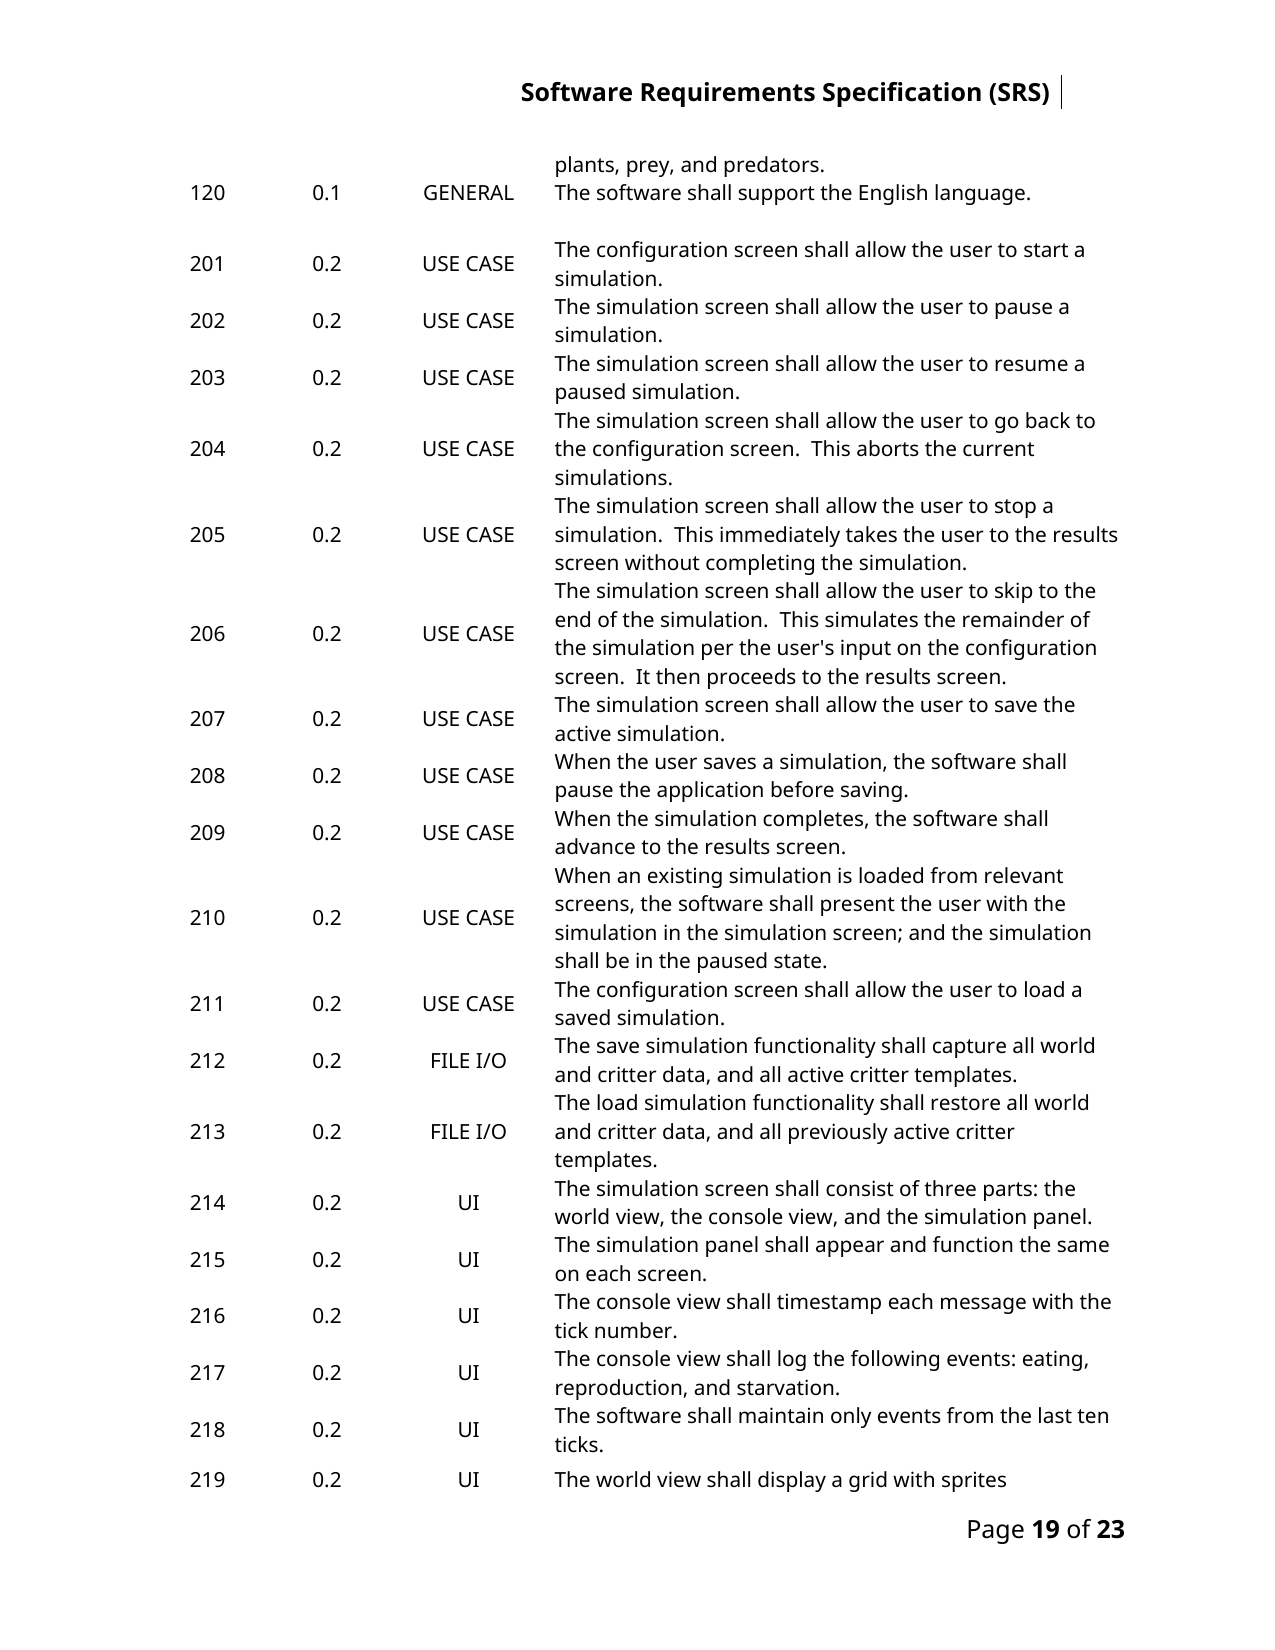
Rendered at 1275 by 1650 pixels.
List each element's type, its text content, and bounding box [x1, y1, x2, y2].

table_cell 0.2 [268, 1174, 386, 1231]
table_cell [268, 150, 386, 178]
table_cell 0.2 [268, 1032, 386, 1088]
table_cell 0.2 [268, 491, 386, 577]
table_cell The simulation screen shall allow the user to resume a paused simulation. [551, 349, 1127, 406]
table_cell UI [386, 1458, 551, 1500]
table_cell UI [386, 1231, 551, 1287]
table_cell The simulation panel shall appear and function the same on each screen. [551, 1231, 1127, 1287]
table_cell USE CASE [386, 349, 551, 406]
table_cell UI [386, 1174, 551, 1231]
table_cell The simulation screen shall allow the user to skip to the end of the simulation. This simulates the remainder of the simulation per the user's input on the configuration screen. It then proceeds to the results screen. [551, 577, 1127, 690]
table_cell The console view shall timestamp each message with the tick number. [551, 1288, 1127, 1344]
table_cell 0.2 [268, 690, 386, 747]
table_cell 0.2 [268, 406, 386, 491]
table_cell USE CASE [386, 747, 551, 804]
table_cell 217 [147, 1344, 268, 1401]
table_cell The load simulation functionality shall restore all world and critter data, and all previously active critter templates. [551, 1089, 1127, 1174]
table_cell 203 [147, 349, 268, 406]
table_cell USE CASE [386, 235, 551, 292]
table_cell GENERAL [386, 179, 551, 207]
table_cell 208 [147, 747, 268, 804]
table_cell The simulation screen shall allow the user to save the active simulation. [551, 690, 1127, 747]
table_cell [147, 150, 268, 178]
table_cell 0.2 [268, 975, 386, 1032]
table_cell 0.2 [268, 747, 386, 804]
table_cell FILE I/O [386, 1089, 551, 1174]
table_cell UI [386, 1344, 551, 1401]
table_cell 204 [147, 406, 268, 491]
table_cell 215 [147, 1231, 268, 1287]
table_cell USE CASE [386, 577, 551, 690]
table_cell The simulation screen shall allow the user to go back to the configuration screen. This aborts the current simulations. [551, 406, 1127, 491]
table_cell 0.2 [268, 292, 386, 349]
table_cell The software shall support the English language. [551, 179, 1127, 207]
table_cell 0.2 [268, 804, 386, 861]
table_cell The console view shall log the following events: eating, reproduction, and starvation. [551, 1344, 1127, 1401]
table_cell The world view shall display a grid with sprites [551, 1458, 1127, 1500]
table_cell The software shall maintain only events from the last ten ticks. [551, 1401, 1127, 1458]
table_cell 0.2 [268, 349, 386, 406]
table_cell 213 [147, 1089, 268, 1174]
table_cell [386, 150, 551, 178]
table_cell The simulation screen shall allow the user to stop a simulation. This immediately takes the user to the results screen without completing the simulation. [551, 491, 1127, 577]
table_cell 120 [147, 179, 268, 207]
table_cell 0.2 [268, 1344, 386, 1401]
table_cell USE CASE [386, 292, 551, 349]
table_cell [551, 207, 1127, 235]
table_cell 214 [147, 1174, 268, 1231]
table_cell 210 [147, 861, 268, 975]
table_cell The configuration screen shall allow the user to load a saved simulation. [551, 975, 1127, 1032]
table_cell USE CASE [386, 690, 551, 747]
table_cell When the simulation completes, the software shall advance to the results screen. [551, 804, 1127, 861]
table_cell 207 [147, 690, 268, 747]
table_cell 216 [147, 1288, 268, 1344]
table_cell [268, 207, 386, 235]
table_cell [386, 207, 551, 235]
table_cell USE CASE [386, 491, 551, 577]
table_cell 0.2 [268, 235, 386, 292]
table_cell USE CASE [386, 975, 551, 1032]
table_cell UI [386, 1288, 551, 1344]
table_cell [147, 207, 268, 235]
table_cell 202 [147, 292, 268, 349]
table_cell 0.2 [268, 1089, 386, 1174]
table_cell The save simulation functionality shall capture all world and critter data, and all active critter templates. [551, 1032, 1127, 1088]
table_cell The configuration screen shall allow the user to start a simulation. [551, 235, 1127, 292]
table_cell USE CASE [386, 804, 551, 861]
table_cell The simulation screen shall allow the user to pause a simulation. [551, 292, 1127, 349]
table_cell When the user saves a simulation, the software shall pause the application before saving. [551, 747, 1127, 804]
table_cell 0.2 [268, 1288, 386, 1344]
table_cell 201 [147, 235, 268, 292]
table_cell 0.2 [268, 1231, 386, 1287]
table_cell 209 [147, 804, 268, 861]
table_cell 0.2 [268, 1458, 386, 1500]
table_cell 211 [147, 975, 268, 1032]
table_cell USE CASE [386, 406, 551, 491]
table_cell When an existing simulation is loaded from relevant screens, the software shall present the user with the simulation in the simulation screen; and the simulation shall be in the paused state. [551, 861, 1127, 975]
table_cell 0.2 [268, 861, 386, 975]
table_cell plants, prey, and predators. [551, 150, 1127, 178]
table_cell The simulation screen shall consist of three parts: the world view, the console view, and the simulation panel. [551, 1174, 1127, 1231]
table_cell 218 [147, 1401, 268, 1458]
table_cell 0.1 [268, 179, 386, 207]
table_cell 0.2 [268, 577, 386, 690]
table_cell FILE I/O [386, 1032, 551, 1088]
table_cell 219 [147, 1458, 268, 1500]
table_cell USE CASE [386, 861, 551, 975]
table_cell 205 [147, 491, 268, 577]
table_cell UI [386, 1401, 551, 1458]
table_cell 0.2 [268, 1401, 386, 1458]
table_cell 206 [147, 577, 268, 690]
table_cell 212 [147, 1032, 268, 1088]
